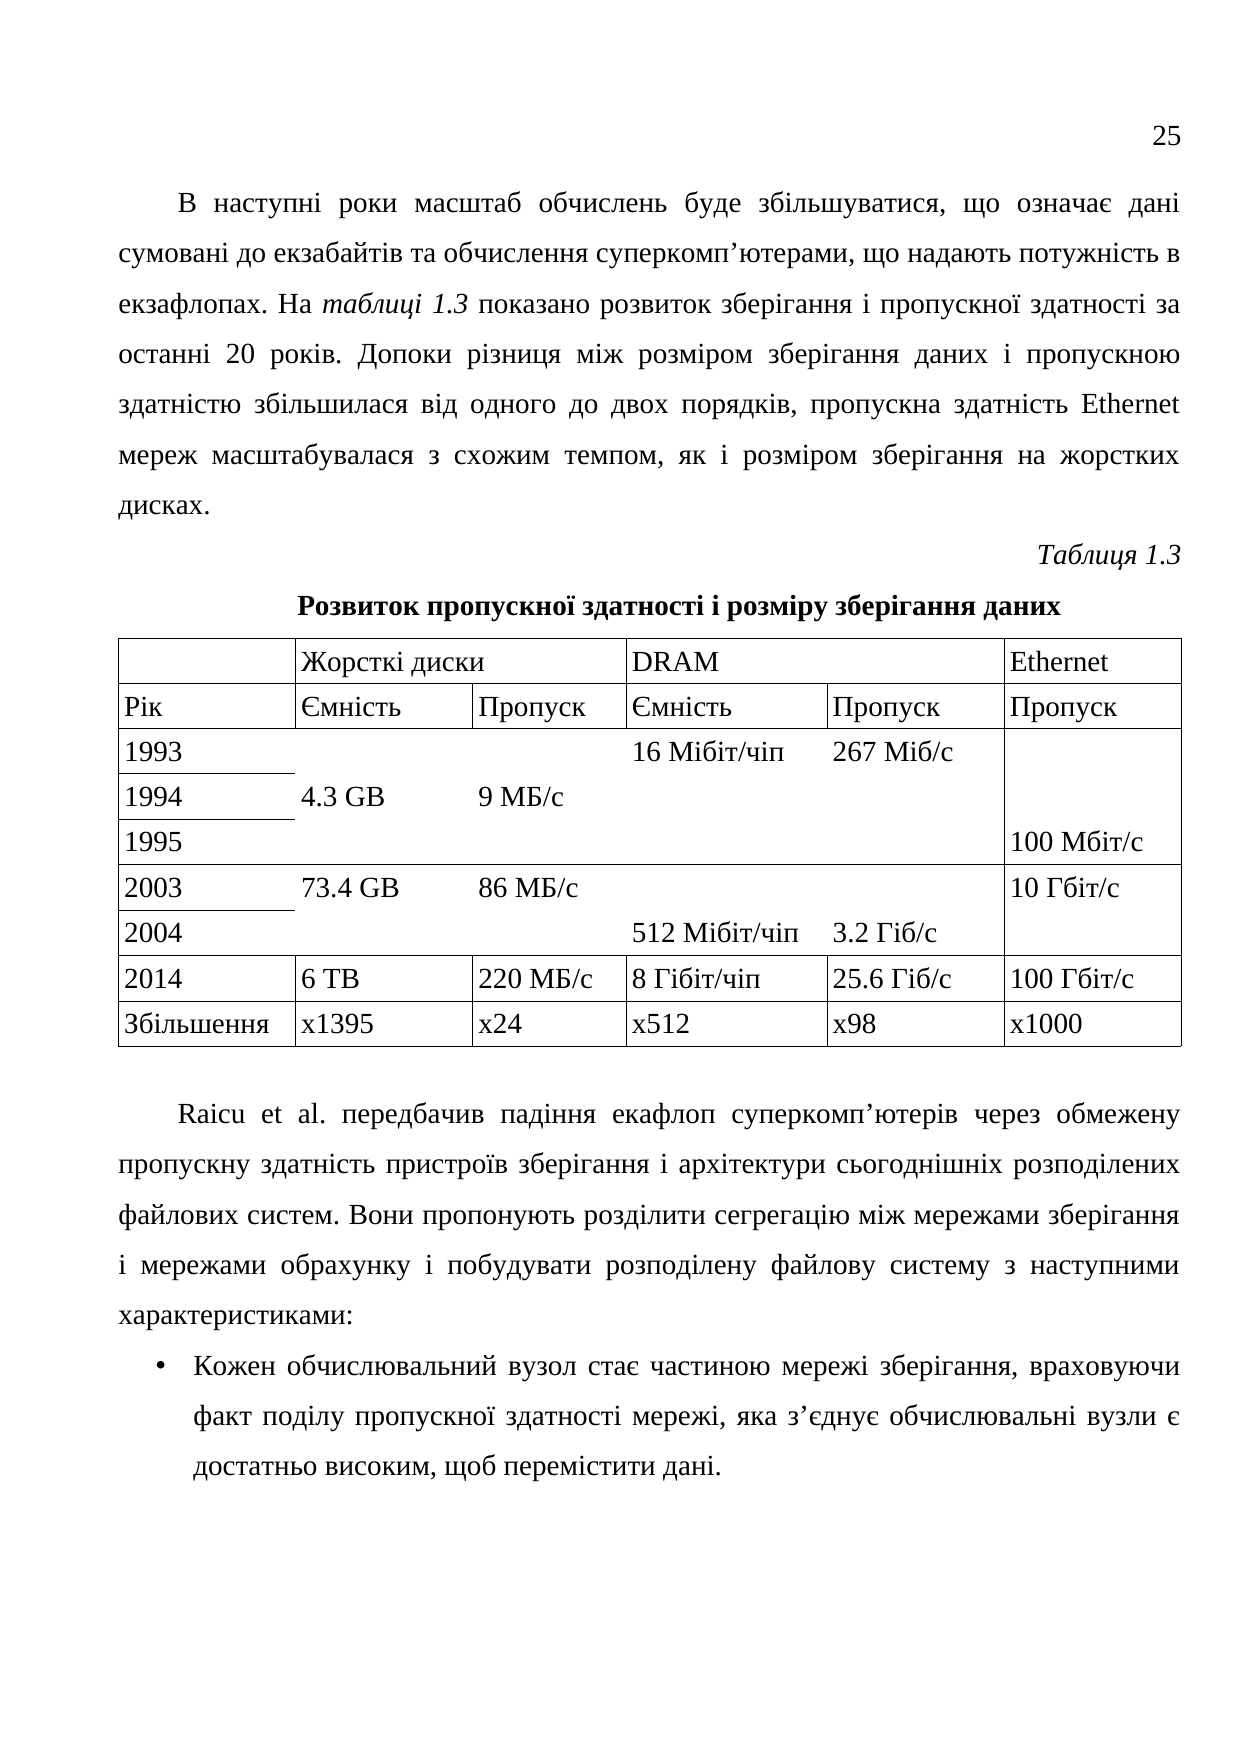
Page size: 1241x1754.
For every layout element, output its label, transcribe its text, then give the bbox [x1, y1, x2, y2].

table_cell [1005, 773, 1181, 818]
table_header Жорсткі диски [296, 639, 626, 683]
table_header Ethernet [1005, 639, 1181, 683]
table_cell 2014 [119, 956, 295, 1001]
table_cell 100 Мбіт/с [1005, 819, 1181, 863]
table_cell Ємність [296, 684, 472, 728]
table_cell 8 Гібіт/чіп [627, 956, 827, 1001]
text Raicu et al. передбачив падіння екафлоп суперкомп’ютерів через обмежену пропускну здатність пристроїв зберігання і архітектури сьогоднішніх розподілених файлових систем. Вони пропонують розділити сегрегацію між мережами зберігання і мережами обрахунку і побудувати розподілену файлову систему з наступними характеристиками: [118, 1096, 1181, 1331]
table_cell Пропуск [473, 684, 626, 728]
table_cell 1993 [119, 729, 295, 773]
table_cell [472, 819, 626, 863]
table_cell х98 [828, 1002, 1004, 1046]
table_header [119, 639, 295, 683]
table_cell [1005, 910, 1181, 955]
table_cell [295, 819, 472, 863]
table_cell Пропуск [828, 684, 1004, 728]
table_cell 73.4 GB [295, 865, 472, 909]
table_cell 9 МБ/с [472, 773, 626, 818]
table_cell Збільшення [119, 1002, 295, 1046]
text Розвиток пропускної здатності і розміру зберігання даних [118, 588, 1181, 621]
table_cell Рік [119, 684, 295, 728]
table_cell [626, 819, 827, 863]
table_cell 2004 [119, 911, 295, 955]
table_cell 3.2 Гіб/с [827, 910, 1004, 955]
table_cell 4.3 GB [295, 773, 472, 818]
table_header DRAM [627, 639, 1004, 683]
table_cell 6 TB [296, 956, 472, 1001]
table_cell [626, 865, 827, 909]
text Таблиця 1.3 [118, 537, 1181, 571]
table_cell 2003 [119, 865, 295, 909]
list Кожен обчислювальний вузол стає частиною мережі зберігання, враховуючи факт поділу пропускної здатності мережі, яка з’єднує обчислювальні вузли є достатньо високим, щоб перемістити дані. [156, 1348, 1181, 1482]
table_cell [626, 773, 827, 818]
table_cell [827, 819, 1004, 863]
table_cell 1994 [119, 774, 295, 818]
table_cell х512 [627, 1002, 827, 1046]
table_cell 16 Мібіт/чіп [626, 729, 827, 773]
table_cell 267 Міб/с [827, 729, 1004, 773]
table_cell [827, 865, 1004, 909]
table_cell х24 [473, 1002, 626, 1046]
table_cell 86 МБ/с [472, 865, 626, 909]
table_cell 10 Гбіт/с [1005, 865, 1181, 909]
table_cell [827, 773, 1004, 818]
table_cell Пропуск [1005, 684, 1181, 728]
table_cell Ємність [627, 684, 827, 728]
table_cell 25.6 Гіб/с [828, 956, 1004, 1001]
table_cell [295, 729, 472, 773]
table_cell x1395 [296, 1002, 472, 1046]
table_cell 220 МБ/с [473, 956, 626, 1001]
table_cell [472, 910, 626, 955]
text В наступні роки масштаб обчислень буде збільшуватися, що означає дані сумовані до екзабайтів та обчислення суперкомп’ютерами, що надають потужність в екзафлопах. На таблиці 1.3 показано розвиток зберігання і пропускної здатності за останні 20 років. Допоки різниця між розміром зберігання даних і пропускною здатністю збільшилася від одного до двох порядків, пропускна здатність Ethernet мереж масштабувалася з схожим темпом, як і розміром зберігання на жорстких дисках. [118, 185, 1181, 521]
table_cell 1995 [119, 820, 295, 863]
table_cell 512 Мібіт/чіп [626, 910, 827, 955]
table_cell х1000 [1005, 1002, 1181, 1046]
table_cell 100 Гбіт/с [1005, 956, 1181, 1001]
table_cell [1005, 729, 1181, 773]
table_cell [472, 729, 626, 773]
table_cell [295, 910, 472, 955]
